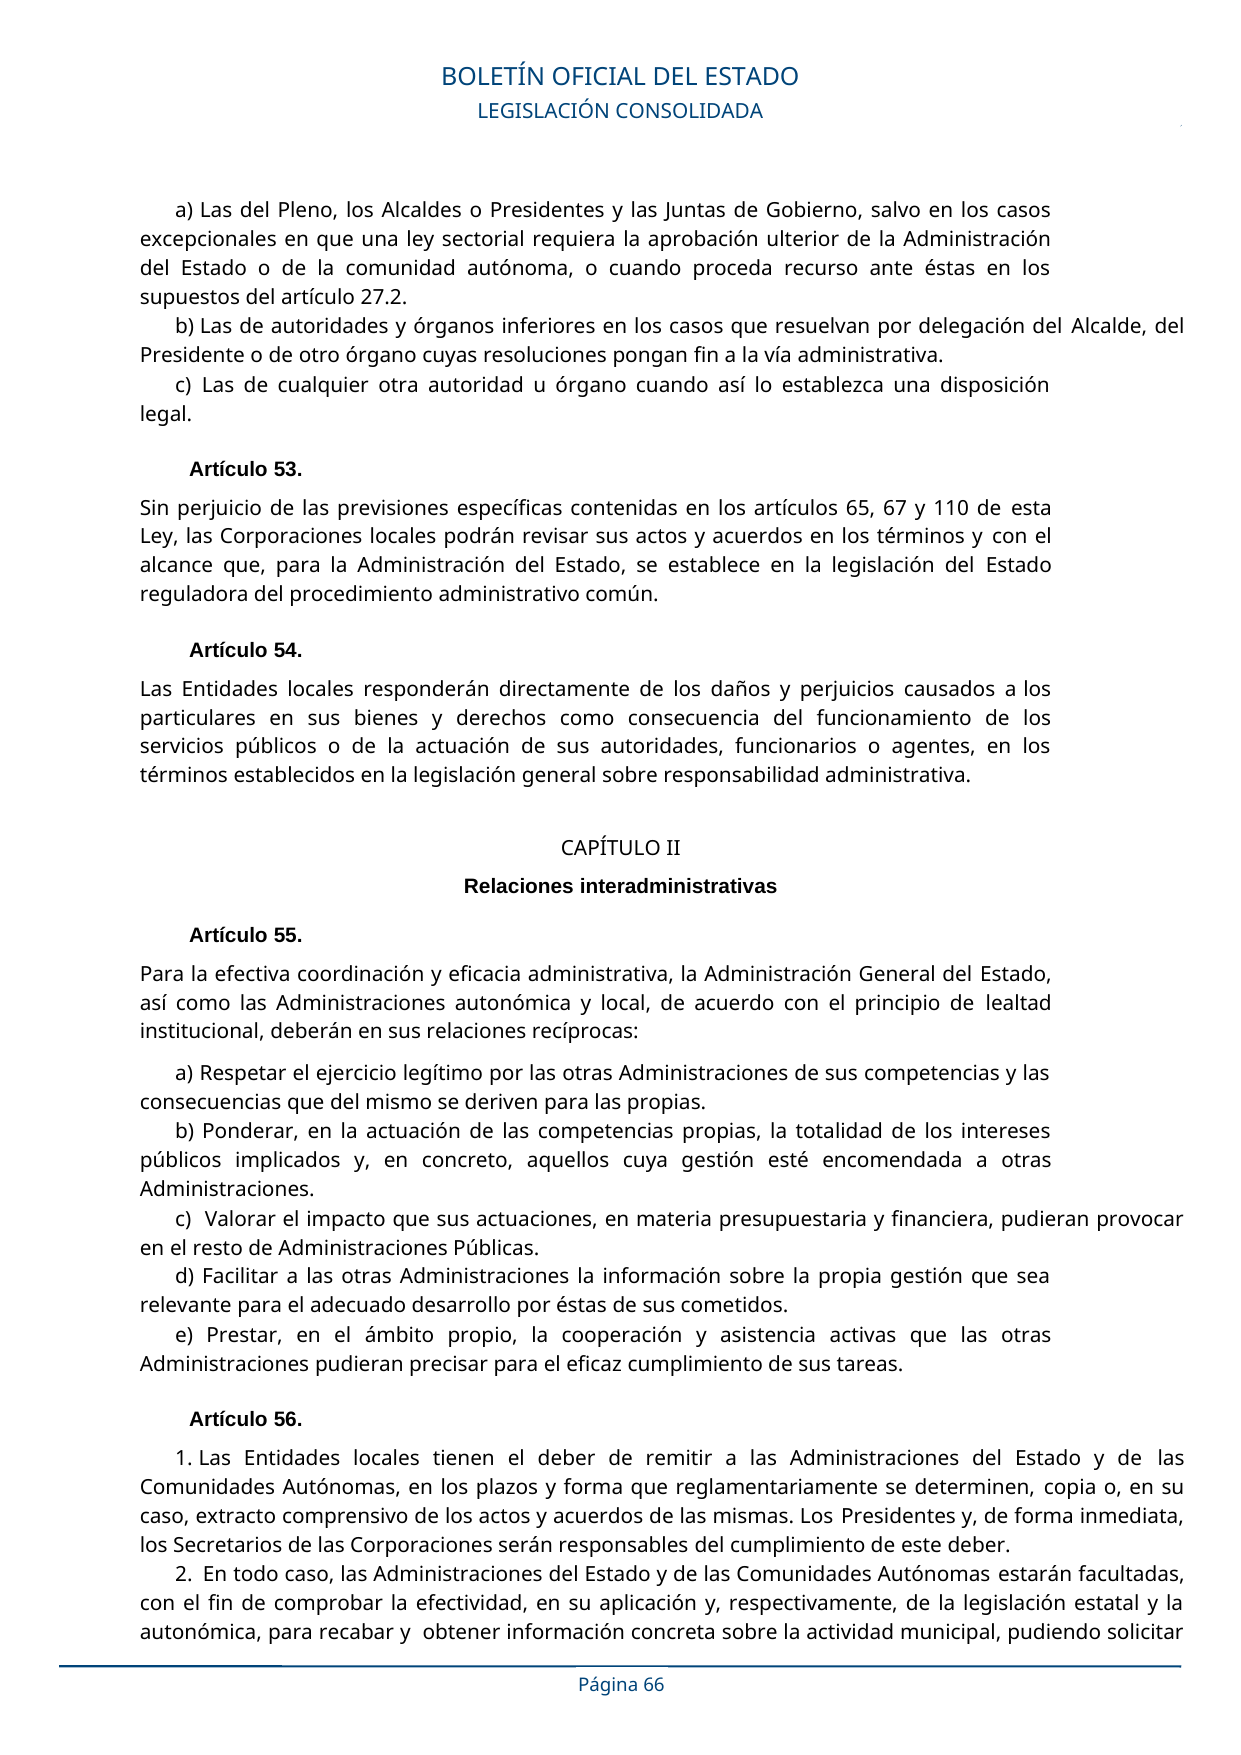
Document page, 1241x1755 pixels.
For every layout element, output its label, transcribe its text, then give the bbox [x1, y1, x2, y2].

subtitle Artículo 53. [189, 456, 1184, 480]
list Valorar el impacto que sus actuaciones, en materia presupuestaria y financiera, pudieran provocar en el resto de Administraciones Públicas. [139, 1204, 1184, 1261]
list Facilitar a las otras Administraciones la información sobre la propia gestión que sea relevante para el adecuado desarrollo por éstas de sus cometidos. [139, 1262, 1052, 1319]
subtitle Artículo 56. [189, 1407, 1184, 1431]
list Prestar, en el ámbito propio, la cooperación y asistencia activas que las otras Administraciones pudieran precisar para el eficaz cumplimiento de sus tareas. [139, 1320, 1052, 1377]
list Respetar el ejercicio legítimo por las otras Administraciones de sus competencias y las consecuencias que del mismo se deriven para las propias. [139, 1058, 1052, 1116]
text Sin perjuicio de las previsiones específicas contenidas en los artículos 65, 67 y 110 de esta Ley, las Corporaciones locales podrán revisar sus actos y acuerdos en los términos y con el alcance que, para la Administración del Estado, se establece en la legislación del Estado reguladora del procedimiento administrativo común. [139, 493, 1052, 608]
text Las Entidades locales responderán directamente de los daños y perjuicios causados a los particulares en sus bienes y derechos como consecuencia del funcionamiento de los servicios públicos o de la actuación de sus autoridades, funcionarios o agentes, en los términos establecidos en la legislación general sobre responsabilidad administrativa. [139, 674, 1052, 789]
text CAPÍTULO II [397, 833, 843, 861]
list En todo caso, las Administraciones del Estado y de las Comunidades Autónomas estarán facultadas, con el fin de comprobar la efectividad, en su aplicación y, respectivamente, de la legislación estatal y la autonómica, para recabar y obtener información concreta sobre la actividad municipal, pudiendo solicitar [139, 1559, 1184, 1645]
text Artículo 55. [189, 923, 1184, 947]
subtitle Relaciones interadministrativas [398, 874, 843, 898]
list Las del Pleno, los Alcaldes o Presidentes y las Juntas de Gobierno, salvo en los casos excepcionales en que una ley sectorial requiera la aprobación ulterior de la Administración del Estado o de la comunidad autónoma, o cuando proceda recurso ante éstas en los supuestos del artículo 27.2. [139, 195, 1052, 311]
list Las de autoridades y órganos inferiores en los casos que resuelvan por delegación del Alcalde, del Presidente o de otro órgano cuyas resoluciones pongan fin a la vía administrativa. [139, 311, 1184, 369]
text Para la efectiva coordinación y eficacia administrativa, la Administración General del Estado, así como las Administraciones autonómica y local, de acuerdo con el principio de lealtad institucional, deberán en sus relaciones recíprocas: [139, 959, 1052, 1045]
list Las Entidades locales tienen el deber de remitir a las Administraciones del Estado y de las Comunidades Autónomas, en los plazos y forma que reglamentariamente se determinen, copia o, en su caso, extracto comprensivo de los actos y acuerdos de las mismas. Los Presidentes y, de forma inmediata, los Secretarios de las Corporaciones serán responsables del cumplimiento de este deber. [139, 1443, 1184, 1558]
subtitle Artículo 54. [189, 638, 1184, 662]
list Las de cualquier otra autoridad u órgano cuando así lo establezca una disposición legal. [139, 370, 1052, 427]
list Ponderar, en la actuación de las competencias propias, la totalidad de los intereses públicos implicados y, en concreto, aquellos cuya gestión esté encomendada a otras Administraciones. [139, 1116, 1052, 1203]
